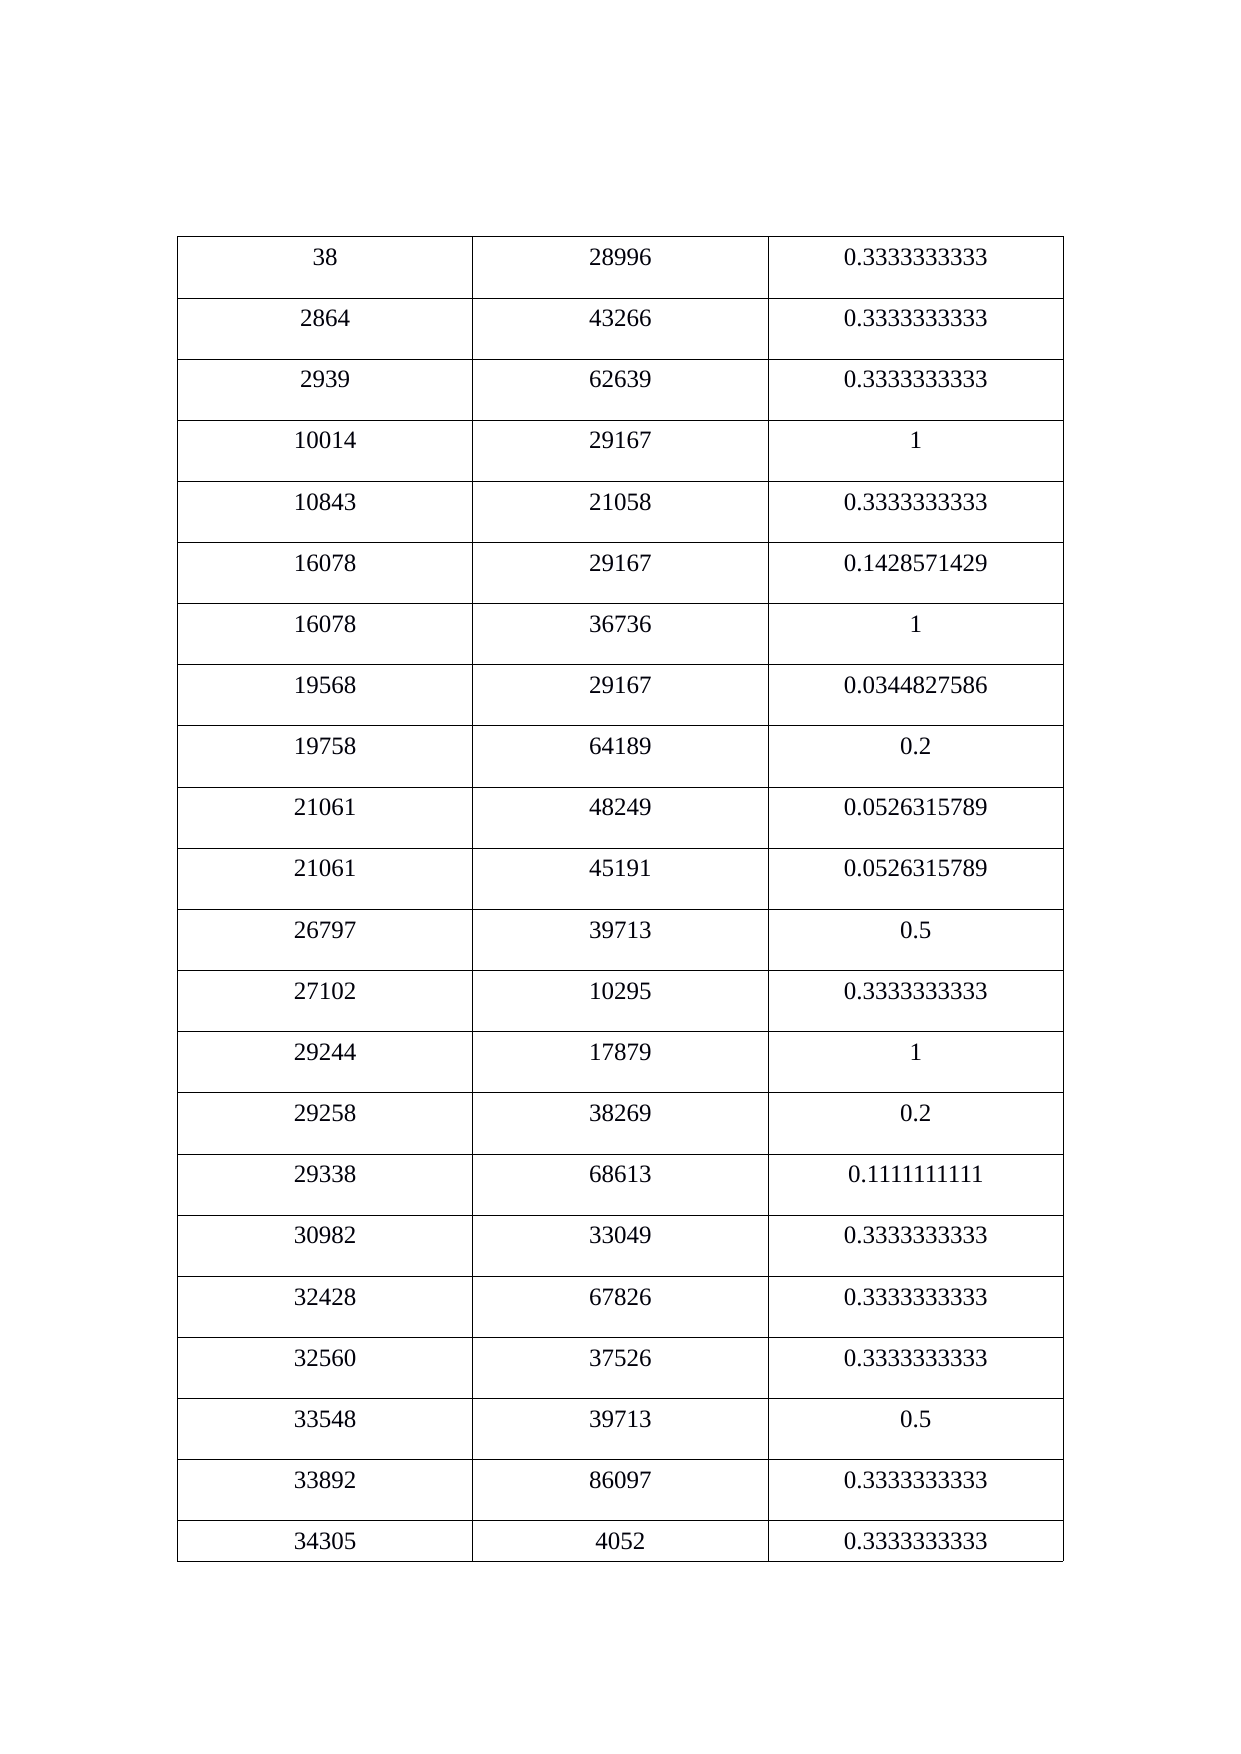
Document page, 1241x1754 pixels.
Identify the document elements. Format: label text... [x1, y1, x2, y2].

table_cell 0.1428571429 [769, 543, 1063, 603]
table_cell 37526 [473, 1338, 768, 1398]
table_cell 0.3333333333 [769, 482, 1063, 542]
table_cell 68613 [473, 1155, 768, 1214]
table_cell 33548 [178, 1399, 472, 1459]
table_cell 0.3333333333 [769, 1521, 1063, 1561]
table_cell 2864 [178, 299, 472, 358]
table_cell 0.5 [769, 1399, 1063, 1459]
table_cell 1 [769, 421, 1063, 481]
table_cell 0.3333333333 [769, 1338, 1063, 1398]
table_cell 16078 [178, 543, 472, 603]
table_cell 0.3333333333 [769, 299, 1063, 358]
table_cell 39713 [473, 1399, 768, 1459]
table_cell 64189 [473, 726, 768, 787]
table_cell 29244 [178, 1032, 472, 1092]
table_cell 27102 [178, 971, 472, 1031]
table_cell 19568 [178, 665, 472, 725]
table_cell 21061 [178, 788, 472, 848]
table_cell 33892 [178, 1460, 472, 1520]
table_cell 39713 [473, 910, 768, 970]
table_cell 43266 [473, 299, 768, 358]
table_cell 21061 [178, 849, 472, 909]
table_cell 29167 [473, 543, 768, 603]
table_cell 29258 [178, 1093, 472, 1153]
table_cell 0.3333333333 [769, 1460, 1063, 1520]
table_cell 21058 [473, 482, 768, 542]
table_cell 16078 [178, 604, 472, 664]
table_cell 0.3333333333 [769, 1216, 1063, 1276]
table_cell 86097 [473, 1460, 768, 1520]
table_cell 0.2 [769, 726, 1063, 787]
table_cell 34305 [178, 1521, 472, 1561]
table_cell 0.2 [769, 1093, 1063, 1153]
table_cell 0.5 [769, 910, 1063, 970]
table_cell 0.0526315789 [769, 788, 1063, 848]
table_cell 2939 [178, 360, 472, 420]
table_cell 32428 [178, 1277, 472, 1337]
table_cell 29338 [178, 1155, 472, 1214]
table_cell 0.3333333333 [769, 1277, 1063, 1337]
table_cell 26797 [178, 910, 472, 970]
table_cell 67826 [473, 1277, 768, 1337]
table_cell 17879 [473, 1032, 768, 1092]
table_cell 29167 [473, 665, 768, 725]
table_cell 62639 [473, 360, 768, 420]
table_cell 0.0526315789 [769, 849, 1063, 909]
table_cell 36736 [473, 604, 768, 664]
table_cell 30982 [178, 1216, 472, 1276]
table_cell 0.3333333333 [769, 971, 1063, 1031]
table_cell 1 [769, 604, 1063, 664]
table_cell 0.3333333333 [769, 237, 1063, 297]
table_cell 28996 [473, 237, 768, 297]
table_cell 48249 [473, 788, 768, 848]
table_cell 4052 [473, 1521, 768, 1561]
table_cell 10843 [178, 482, 472, 542]
table_cell 10014 [178, 421, 472, 481]
table_cell 33049 [473, 1216, 768, 1276]
table_cell 0.1111111111 [769, 1155, 1063, 1214]
table_cell 32560 [178, 1338, 472, 1398]
table_cell 29167 [473, 421, 768, 481]
table_cell 0.3333333333 [769, 360, 1063, 420]
table_cell 45191 [473, 849, 768, 909]
table_cell 0.0344827586 [769, 665, 1063, 725]
table_cell 38269 [473, 1093, 768, 1153]
table_cell 10295 [473, 971, 768, 1031]
table_cell 38 [178, 237, 472, 297]
table_cell 19758 [178, 726, 472, 787]
table_cell 1 [769, 1032, 1063, 1092]
